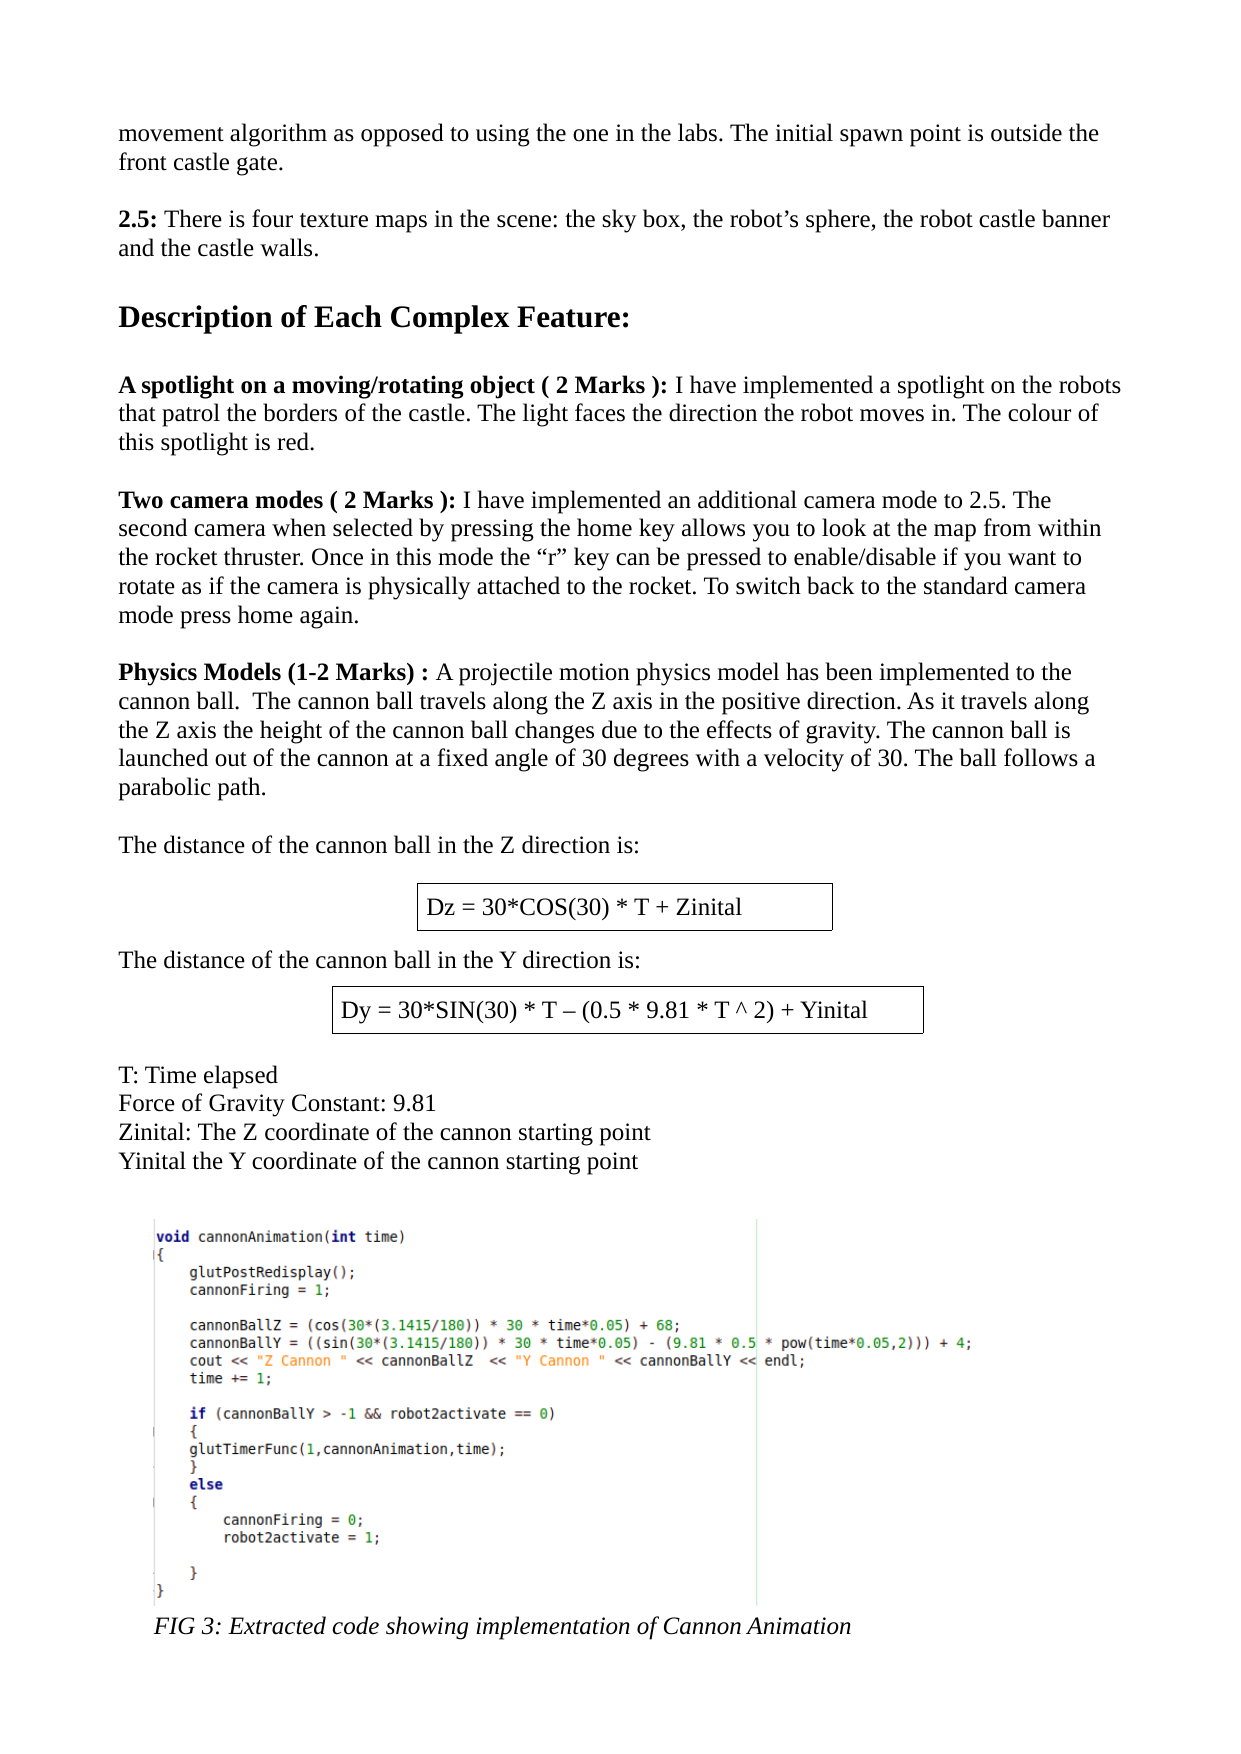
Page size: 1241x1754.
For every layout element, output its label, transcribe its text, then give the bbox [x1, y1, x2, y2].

text The distance of the cannon ball in the Y direction is: [118, 945, 1122, 973]
text Two camera modes ( 2 Marks ): I have implemented an additional camera mode to 2.5. The second camera when selected by pressing the home key allows you to look at the map from within the rocket thruster. Once in this mode the “r” key can be pressed to enable/disable if you want to rotate as if the camera is physically attached to the rocket. To switch back to the standard camera mode press home again. [118, 485, 1122, 628]
text A spotlight on a moving/rotating object ( 2 Marks ): I have implemented a spotlight on the robots that patrol the borders of the castle. The light faces the direction the robot moves in. The colour of this spotlight is red. [118, 370, 1122, 456]
text FIG 3: Extracted code showing implementation of Cannon Animation [154, 1606, 999, 1640]
text Dz = 30*COS(30) * T + Zinital [426, 892, 823, 921]
text Description of Each Complex Feature: [118, 298, 1122, 334]
text Physics Models (1-2 Marks) : A projectile motion physics model has been implemented to the cannon ball. The cannon ball travels along the Z axis in the positive direction. As it travels along the Z axis the height of the cannon ball changes due to the effects of gravity. The cannon ball is launched out of the cannon at a fixed angle of 30 degrees with a velocity of 30. The ball follows a parabolic path. [118, 657, 1122, 801]
text T: Time elapsed [118, 1060, 1122, 1088]
picture [153, 1219, 1000, 1606]
text Zinital: The Z coordinate of the cannon starting point [118, 1117, 1122, 1146]
text Dy = 30*SIN(30) * T – (0.5 * 9.81 * T ^ 2) + Yinital [341, 995, 914, 1024]
text Force of Gravity Constant: 9.81 [118, 1088, 1122, 1117]
text The distance of the cannon ball in the Z direction is: [118, 830, 1122, 858]
text Yinital the Y coordinate of the cannon starting point [118, 1146, 1122, 1175]
text movement algorithm as opposed to using the one in the labs. The initial spawn point is outside the front castle gate. [118, 118, 1122, 176]
text 2.5: There is four texture maps in the scene: the sky box, the robot’s sphere, the robot castle banner and the castle walls. [118, 204, 1122, 262]
